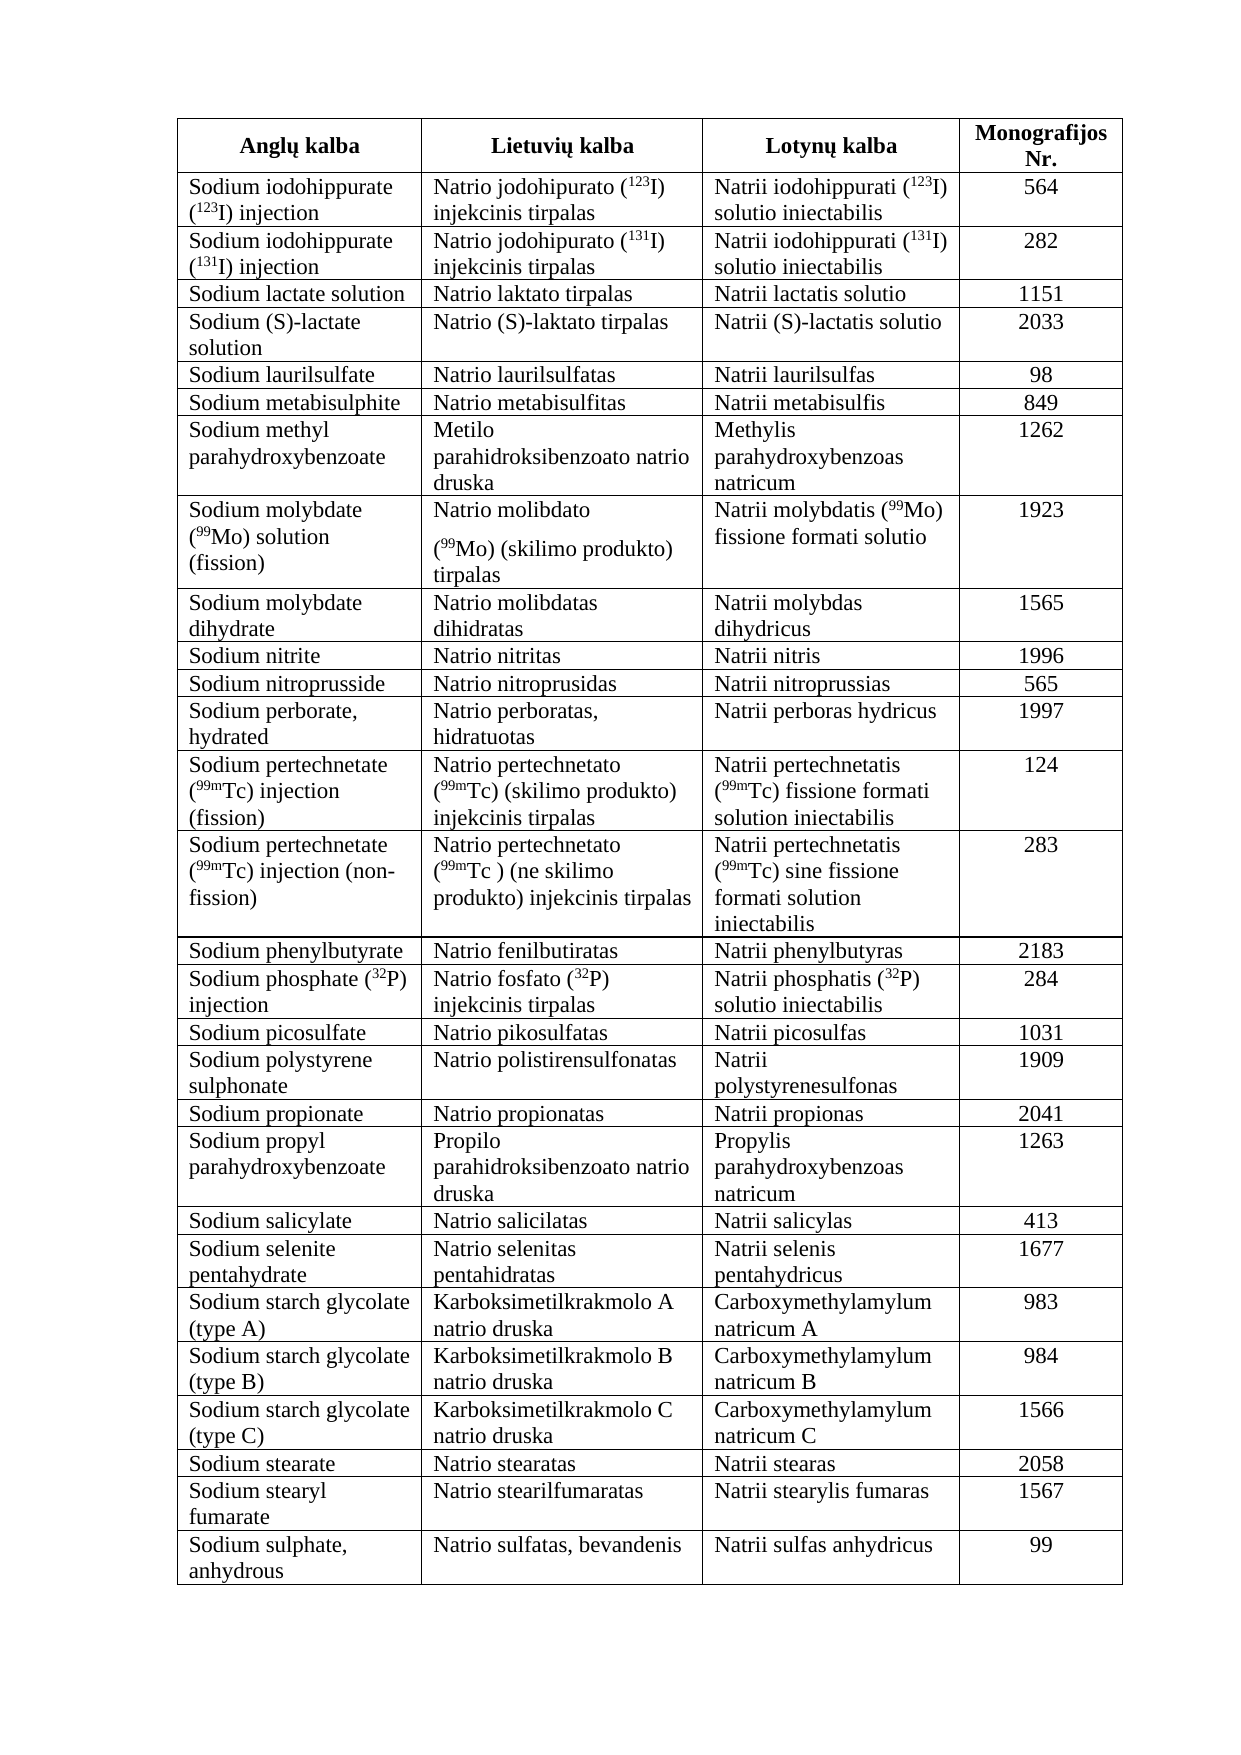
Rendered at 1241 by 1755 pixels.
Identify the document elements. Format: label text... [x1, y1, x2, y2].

table_cell Metilo parahidroksibenzoato natrio druska [422, 416, 702, 495]
table_cell 1566 [960, 1396, 1122, 1448]
table_cell Methylis parahydroxybenzoas natricum [703, 416, 959, 495]
table_cell Natrii molybdatis (99Mo) fissione formati solutio [703, 496, 959, 587]
table_header Anglų kalba [178, 119, 421, 172]
table_cell Sodium starch glycolate (type A) [178, 1288, 421, 1341]
table_cell Natrii (S)-lactatis solutio [703, 308, 959, 361]
table_cell Natrii perboras hydricus [703, 697, 959, 750]
table_cell Natrii nitroprussias [703, 670, 959, 696]
table_cell Sodium metabisulphite [178, 389, 421, 415]
table_cell Sodium nitroprusside [178, 670, 421, 696]
table_cell Natrii metabisulfis [703, 389, 959, 415]
table_cell Carboxymethylamylum natricum A [703, 1288, 959, 1341]
table_cell 1909 [960, 1046, 1122, 1099]
table_cell Carboxymethylamylum natricum C [703, 1396, 959, 1448]
table_cell Natrii stearas [703, 1450, 959, 1476]
table_header Lietuvių kalba [422, 119, 702, 172]
table_cell Sodium iodohippurate (123I) injection [178, 173, 421, 226]
table_cell Sodium iodohippurate (131I) injection [178, 227, 421, 279]
table_cell Sodium polystyrene sulphonate [178, 1046, 421, 1099]
table_cell Karboksimetilkrakmolo A natrio druska [422, 1288, 702, 1341]
table_header Monografijos Nr. [960, 119, 1122, 172]
table_cell 2058 [960, 1450, 1122, 1476]
table_cell Sodium lactate solution [178, 280, 421, 307]
table_cell Natrii phosphatis (32P) solutio iniectabilis [703, 965, 959, 1017]
table_cell Propilo parahidroksibenzoato natrio druska [422, 1127, 702, 1206]
table_cell 124 [960, 751, 1122, 830]
table_cell Natrii selenis pentahydricus [703, 1235, 959, 1287]
table_cell Propylis parahydroxybenzoas natricum [703, 1127, 959, 1206]
table_cell Sodium salicylate [178, 1207, 421, 1233]
table_cell Carboxymethylamylum natricum B [703, 1342, 959, 1395]
table_cell Natrii pertechnetatis (99mTc) fissione formati solution iniectabilis [703, 751, 959, 830]
table_cell 98 [960, 362, 1122, 388]
table_cell Sodium nitrite [178, 642, 421, 669]
table_cell Natrio propionatas [422, 1100, 702, 1126]
table_cell Karboksimetilkrakmolo B natrio druska [422, 1342, 702, 1395]
table_cell 2033 [960, 308, 1122, 361]
table_cell 2183 [960, 938, 1122, 964]
table_cell Sodium molybdate dihydrate [178, 589, 421, 641]
table_cell Sodium perborate, hydrated [178, 697, 421, 750]
table_cell Sodium picosulfate [178, 1019, 421, 1045]
table_cell Natrii lactatis solutio [703, 280, 959, 307]
table_cell Sodium (S)-lactate solution [178, 308, 421, 361]
table_cell Natrii iodohippurati (123I) solutio iniectabilis [703, 173, 959, 226]
table_cell Natrio laktato tirpalas [422, 280, 702, 307]
table_cell Natrio nitroprusidas [422, 670, 702, 696]
table_cell 2041 [960, 1100, 1122, 1126]
table_cell Sodium pertechnetate (99mTc) injection (non-fission) [178, 831, 421, 936]
table_cell Natrio stearilfumaratas [422, 1477, 702, 1530]
table_cell Natrii iodohippurati (131I) solutio iniectabilis [703, 227, 959, 279]
table_cell Sodium methyl parahydroxybenzoate [178, 416, 421, 495]
table_cell Natrio molibdatas dihidratas [422, 589, 702, 641]
table_cell Natrio stearatas [422, 1450, 702, 1476]
table_cell Natrio (S)-laktato tirpalas [422, 308, 702, 361]
table_cell Sodium laurilsulfate [178, 362, 421, 388]
table_cell Natrio pertechnetato (99mTc) (skilimo produkto) injekcinis tirpalas [422, 751, 702, 830]
table_cell Natrio pertechnetato (99mTc ) (ne skilimo produkto) injekcinis tirpalas [422, 831, 702, 936]
table_cell Natrio jodohipurato (123I) injekcinis tirpalas [422, 173, 702, 226]
table_cell 983 [960, 1288, 1122, 1341]
table_cell 1996 [960, 642, 1122, 669]
table_cell Natrio salicilatas [422, 1207, 702, 1233]
table_cell Natrio jodohipurato (131I) injekcinis tirpalas [422, 227, 702, 279]
table_cell Natrio nitritas [422, 642, 702, 669]
table_cell Natrii sulfas anhydricus [703, 1531, 959, 1583]
table_cell Sodium stearate [178, 1450, 421, 1476]
table_cell Natrio selenitas pentahidratas [422, 1235, 702, 1287]
table_cell 1151 [960, 280, 1122, 307]
table_cell Karboksimetilkrakmolo C natrio druska [422, 1396, 702, 1448]
table_cell Sodium propyl parahydroxybenzoate [178, 1127, 421, 1206]
table_cell Natrio metabisulfitas [422, 389, 702, 415]
table_cell Natrio perboratas, hidratuotas [422, 697, 702, 750]
table_cell Natrii phenylbutyras [703, 938, 959, 964]
table_cell Natrii nitris [703, 642, 959, 669]
table_cell 283 [960, 831, 1122, 936]
table_cell Sodium molybdate (99Mo) solution (fission) [178, 496, 421, 587]
table_cell Natrio fosfato (32P) injekcinis tirpalas [422, 965, 702, 1017]
table_cell 984 [960, 1342, 1122, 1395]
table_cell Sodium stearyl fumarate [178, 1477, 421, 1530]
table_cell 1262 [960, 416, 1122, 495]
table_cell 1997 [960, 697, 1122, 750]
table_cell 1677 [960, 1235, 1122, 1287]
table_cell Natrii salicylas [703, 1207, 959, 1233]
table_cell Sodium starch glycolate (type B) [178, 1342, 421, 1395]
table_cell Sodium pertechnetate (99mTc) injection (fission) [178, 751, 421, 830]
table_cell Natrio polistirensulfonatas [422, 1046, 702, 1099]
table_cell Sodium starch glycolate (type C) [178, 1396, 421, 1448]
table_cell 1565 [960, 589, 1122, 641]
table_cell Natrii propionas [703, 1100, 959, 1126]
table_cell 565 [960, 670, 1122, 696]
table_cell Natrio laurilsulfatas [422, 362, 702, 388]
table_cell Natrii picosulfas [703, 1019, 959, 1045]
table_cell Natrii polystyrenesulfonas [703, 1046, 959, 1099]
table_cell 564 [960, 173, 1122, 226]
table_cell 282 [960, 227, 1122, 279]
table_cell Sodium phenylbutyrate [178, 938, 421, 964]
table_cell 1031 [960, 1019, 1122, 1045]
table_cell Natrio pikosulfatas [422, 1019, 702, 1045]
table_cell 1263 [960, 1127, 1122, 1206]
table_cell 284 [960, 965, 1122, 1017]
table_cell Natrii stearylis fumaras [703, 1477, 959, 1530]
table_cell 1923 [960, 496, 1122, 587]
table_cell Sodium sulphate, anhydrous [178, 1531, 421, 1583]
table_cell 413 [960, 1207, 1122, 1233]
table_cell Natrii molybdas dihydricus [703, 589, 959, 641]
table_cell Sodium selenite pentahydrate [178, 1235, 421, 1287]
table_cell 99 [960, 1531, 1122, 1583]
table_header Lotynų kalba [703, 119, 959, 172]
table_cell 849 [960, 389, 1122, 415]
table_cell Natrio molibdato (99Mo) (skilimo produkto) tirpalas [422, 496, 702, 587]
table_cell Natrii laurilsulfas [703, 362, 959, 388]
table_cell 1567 [960, 1477, 1122, 1530]
table_cell Natrii pertechnetatis (99mTc) sine fissione formati solution iniectabilis [703, 831, 959, 936]
table_cell Sodium phosphate (32P) injection [178, 965, 421, 1017]
table_cell Natrio sulfatas, bevandenis [422, 1531, 702, 1583]
table_cell Sodium propionate [178, 1100, 421, 1126]
table_cell Natrio fenilbutiratas [422, 938, 702, 964]
